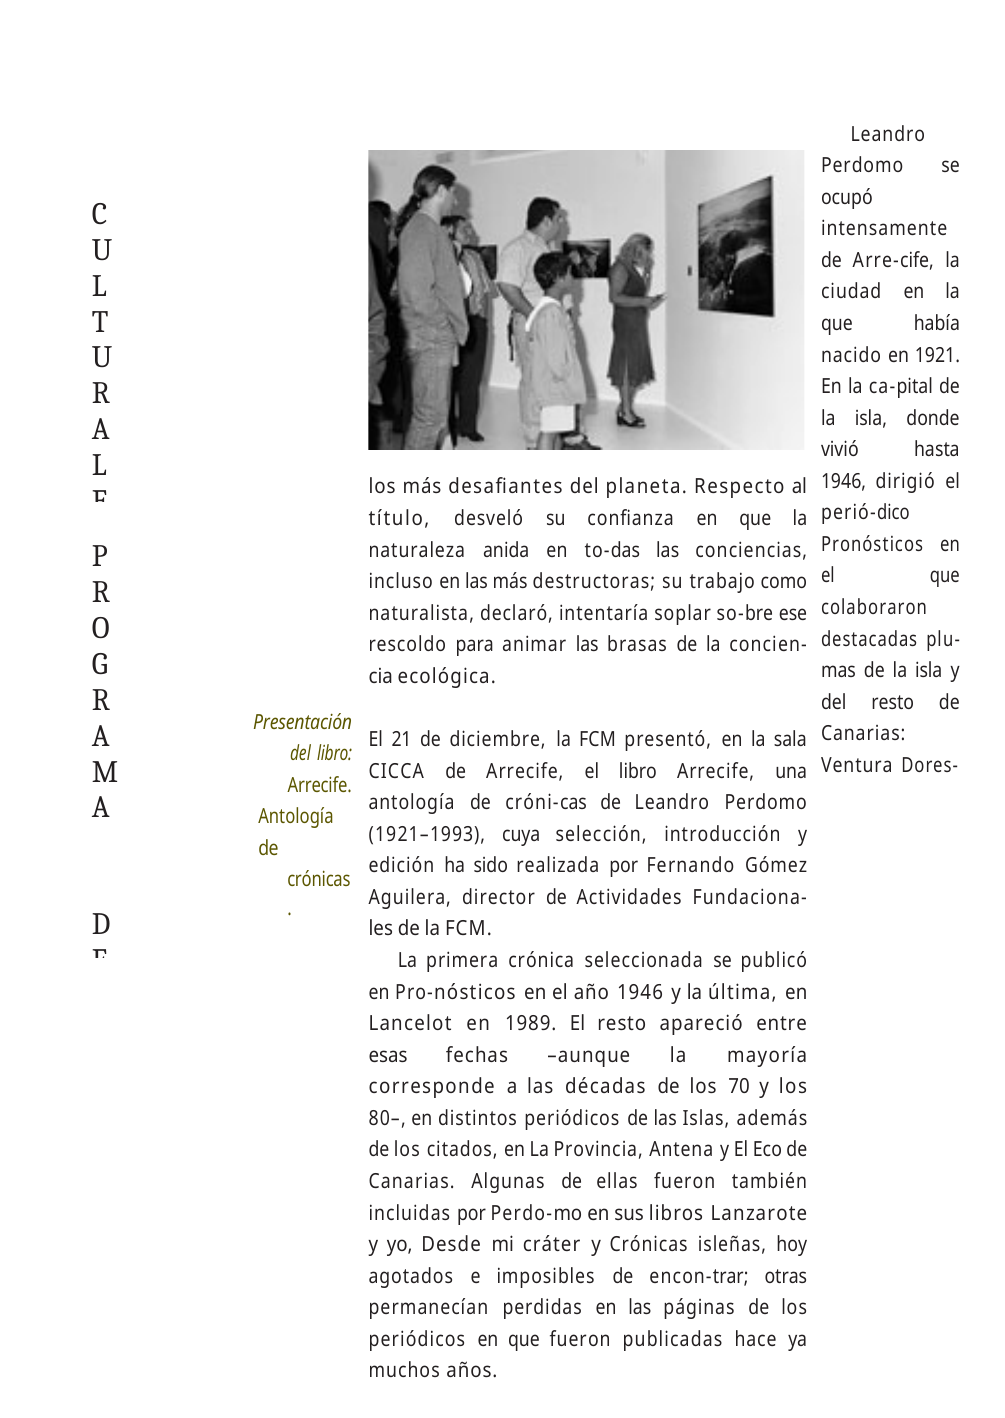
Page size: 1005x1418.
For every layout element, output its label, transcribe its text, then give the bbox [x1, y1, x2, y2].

text P R O G R A M A S [92, 538, 130, 821]
text crónicas. [287, 864, 354, 921]
text [89, 194, 130, 501]
text D E [92, 906, 130, 958]
text Presentación [130, 707, 354, 736]
text La primera crónica seleccionada se publicó en Pro-nósticos en el año 1946 y la última, en Lancelot en 1989. El resto apareció entre esas fechas –aunque la mayoría corresponde a las décadas de los 70 y los 80–, en distintos periódicos de las Islas, además de los citados, en La Provincia, Antena y El Eco de Canarias. Algunas de ellas fueron también incluidas por Perdo-mo en sus libros Lanzarote y yo, Desde mi cráter y Crónicas isleñas, hoy agotados e imposibles de encon-trar; otras permanecían perdidas en las páginas de los periódicos en que fueron publicadas hace ya muchos años. [368, 945, 807, 1384]
text El 21 de diciembre, la FCM presentó, en la sala CICCA de Arrecife, el libro Arrecife, una antología de cróni-cas de Leandro Perdomo (1921–1993), cuya selección, introducción y edición ha sido realizada por Fernando Gómez Aguilera, director de Actividades Fundaciona-les de la FCM. [368, 724, 807, 942]
text D E [97, 915, 106, 932]
text los más desafiantes del planeta. Respecto al título, desveló su confianza en que la naturaleza anida en to-das las conciencias, incluso en las más destructoras; su trabajo como naturalista, declaró, intentaría soplar so-bre ese rescoldo para animar las brasas de la concien-cia ecológica. [368, 472, 807, 689]
text [89, 536, 130, 821]
text Arrecife. Antología de [258, 770, 354, 861]
text [89, 904, 130, 958]
text del libro: [130, 738, 354, 767]
text Leandro Perdomo se ocupó intensamente de Arre-cife, la ciudad en la que había nacido en 1921. En la ca-pital de la isla, donde vivió hasta 1946, dirigió el perió-dico Pronósticos en el que colaboraron destacadas plu-mas de la isla y del resto de Canarias: Ventura Dores- [821, 119, 959, 778]
text C U L T U R A L E S [92, 196, 130, 501]
